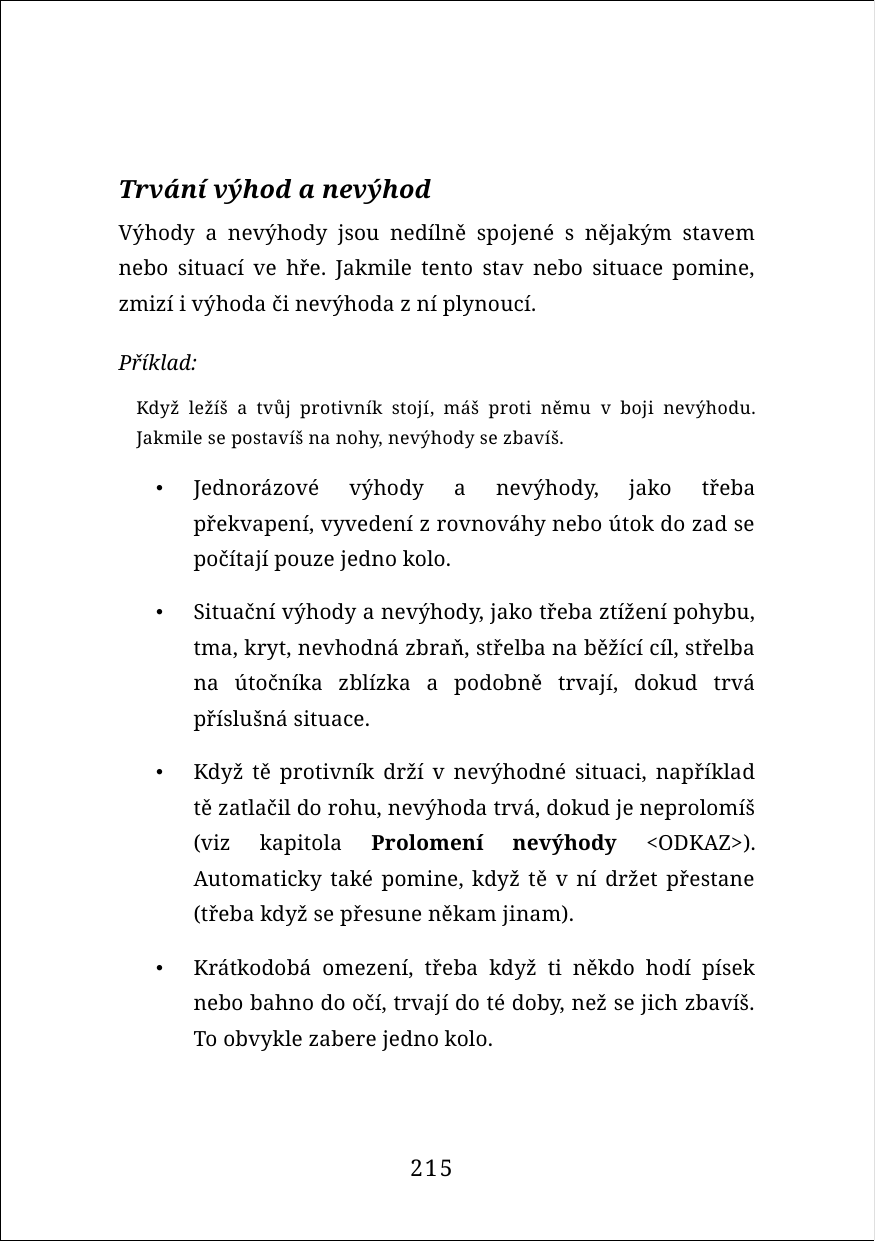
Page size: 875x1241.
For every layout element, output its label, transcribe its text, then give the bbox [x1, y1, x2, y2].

subtitle Trvání výhod a nevýhod [118, 172, 756, 206]
text Výhody a nevýhody jsou nedílně spojené s nějakým stavem nebo situací ve hře. Jakmile tento stav nebo situace pomine, zmizí i výhoda či nevýhoda z ní plynoucí. [118, 218, 756, 317]
list Krátkodobá omezení, třeba když ti někdo hodí písek nebo bahno do očí, trvají do té doby, než se jich zbavíš. To obvykle zabere jedno kolo. [156, 953, 756, 1052]
list Jednorázové výhody a nevýhody, jako třeba překvapení, vyvedení z rovnováhy nebo útok do zad se počítají pouze jedno kolo. [156, 473, 756, 573]
text Příklad: [118, 348, 756, 376]
list Situační výhody a nevýhody, jako třeba ztížení pohybu, tma, kryt, nevhodná zbraň, střelba na běžící cíl, střelba na útočníka zblízka a podobně trvají, dokud trvá příslušná situace. [156, 597, 756, 732]
text Když ležíš a tvůj protivník stojí, máš proti němu v boji nevýhodu. Jakmile se postavíš na nohy, nevýhody se zbavíš. [136, 395, 756, 449]
list Když tě protivník drží v nevýhodné situaci, například tě zatlačil do rohu, nevýhoda trvá, dokud je neprolomíš (viz kapitola Prolomení nevýhody <ODKAZ>). Automaticky také pomine, když tě v ní držet přestane (třeba když se přesune někam jinam). [156, 757, 756, 928]
